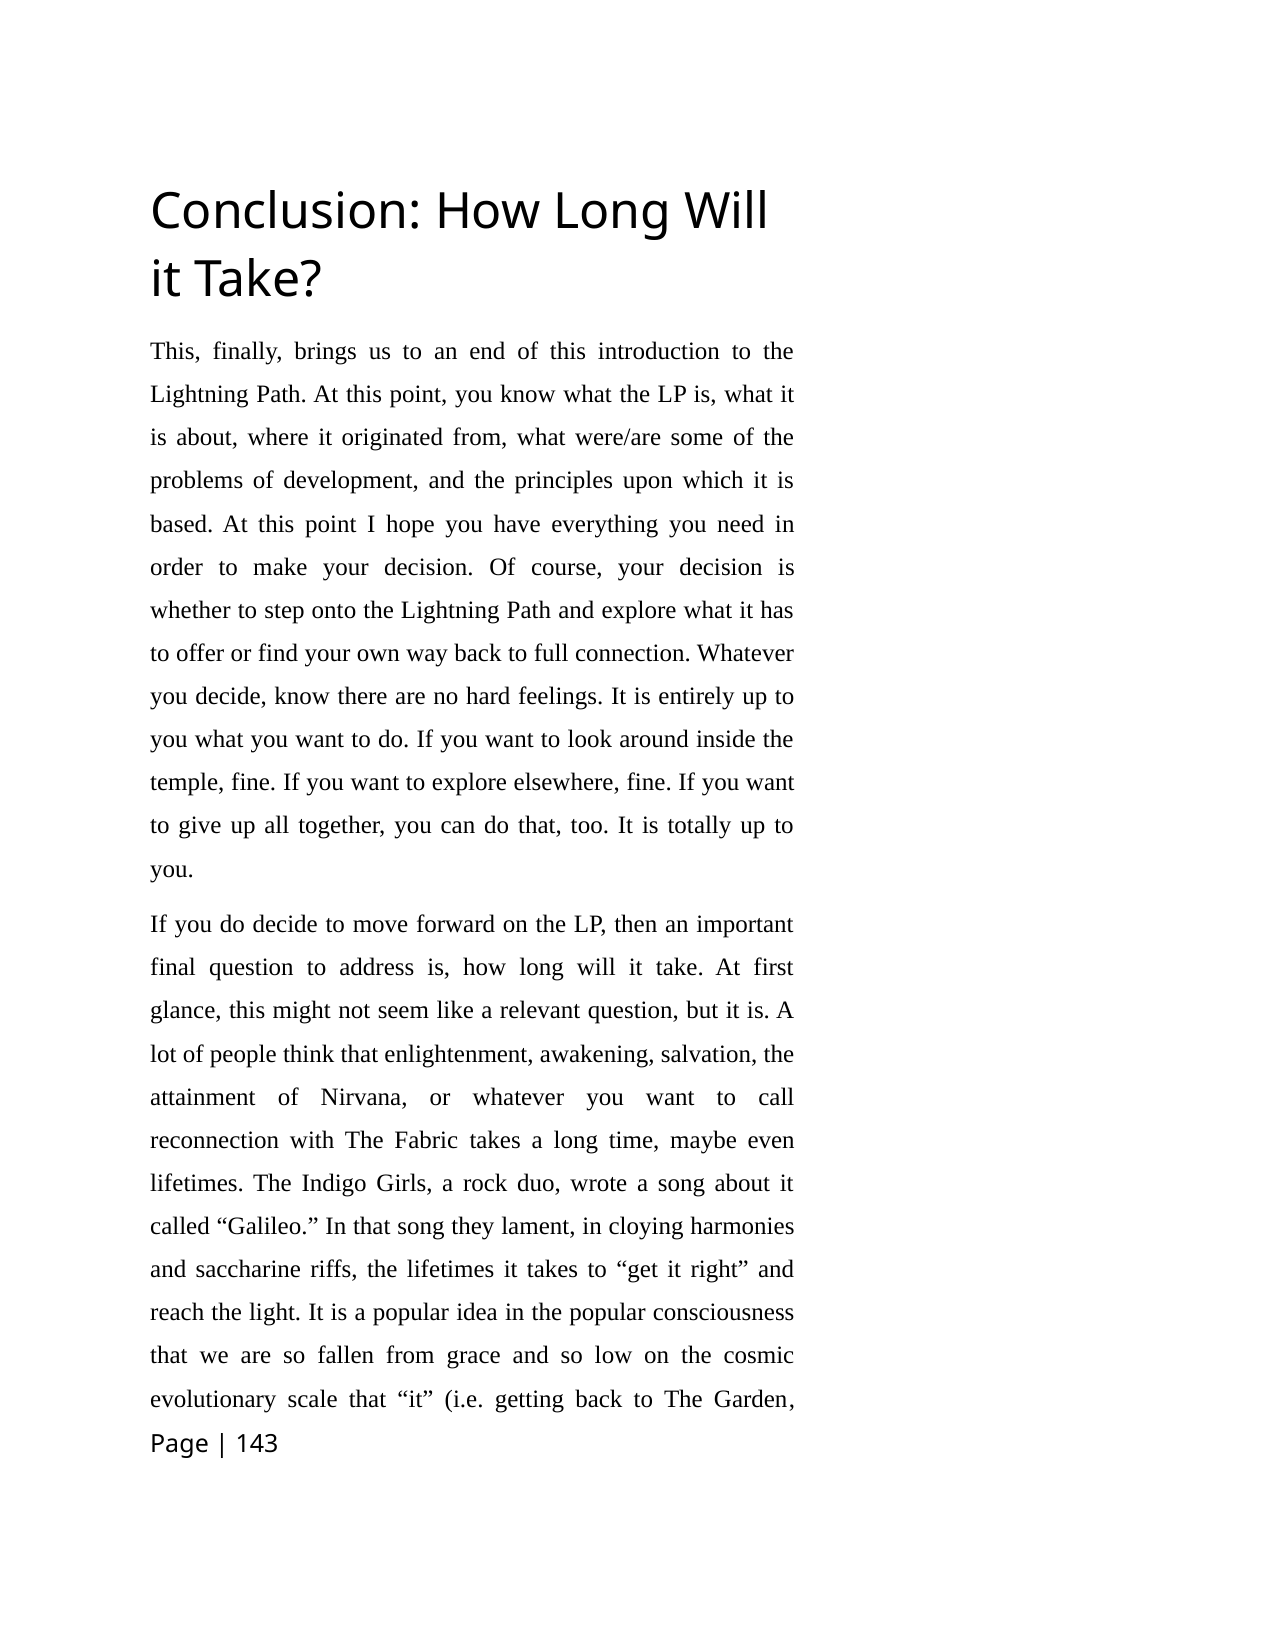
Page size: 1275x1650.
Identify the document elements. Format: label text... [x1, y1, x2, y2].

subtitle Conclusion: How Long Will it Take? [150, 175, 795, 311]
text If you do decide to move forward on the LP, then an important final question to address is, how long will it take. At first glance, this might not seem like a relevant question, but it is. A lot of people think that enlightenment, awakening, salvation, the attainment of Nirvana, or whatever you want to call reconnection with The Fabric takes a long time, maybe even lifetimes. The Indigo Girls, a rock duo, wrote a song about it called “Galileo.” In that song they lament, in cloying harmonies and saccharine riffs, the lifetimes it takes to “get it right” and reach the light. It is a popular idea in the popular consciousness that we are so fallen from grace and so low on the cosmic evolutionary scale that “it” (i.e. getting back to The Garden, [150, 909, 795, 1412]
text This, finally, brings us to an end of this introduction to the Lightning Path. At this point, you know what the LP is, what it is about, where it originated from, what were/are some of the problems of development, and the principles upon which it is based. At this point I hope you have everything you need in order to make your decision. Of course, your decision is whether to step onto the Lightning Path and explore what it has to offer or find your own way back to full connection. Whatever you decide, know there are no hard feelings. It is entirely up to you what you want to do. If you want to look around inside the temple, fine. If you want to explore elsewhere, fine. If you want to give up all together, you can do that, too. It is totally up to you. [150, 336, 795, 882]
